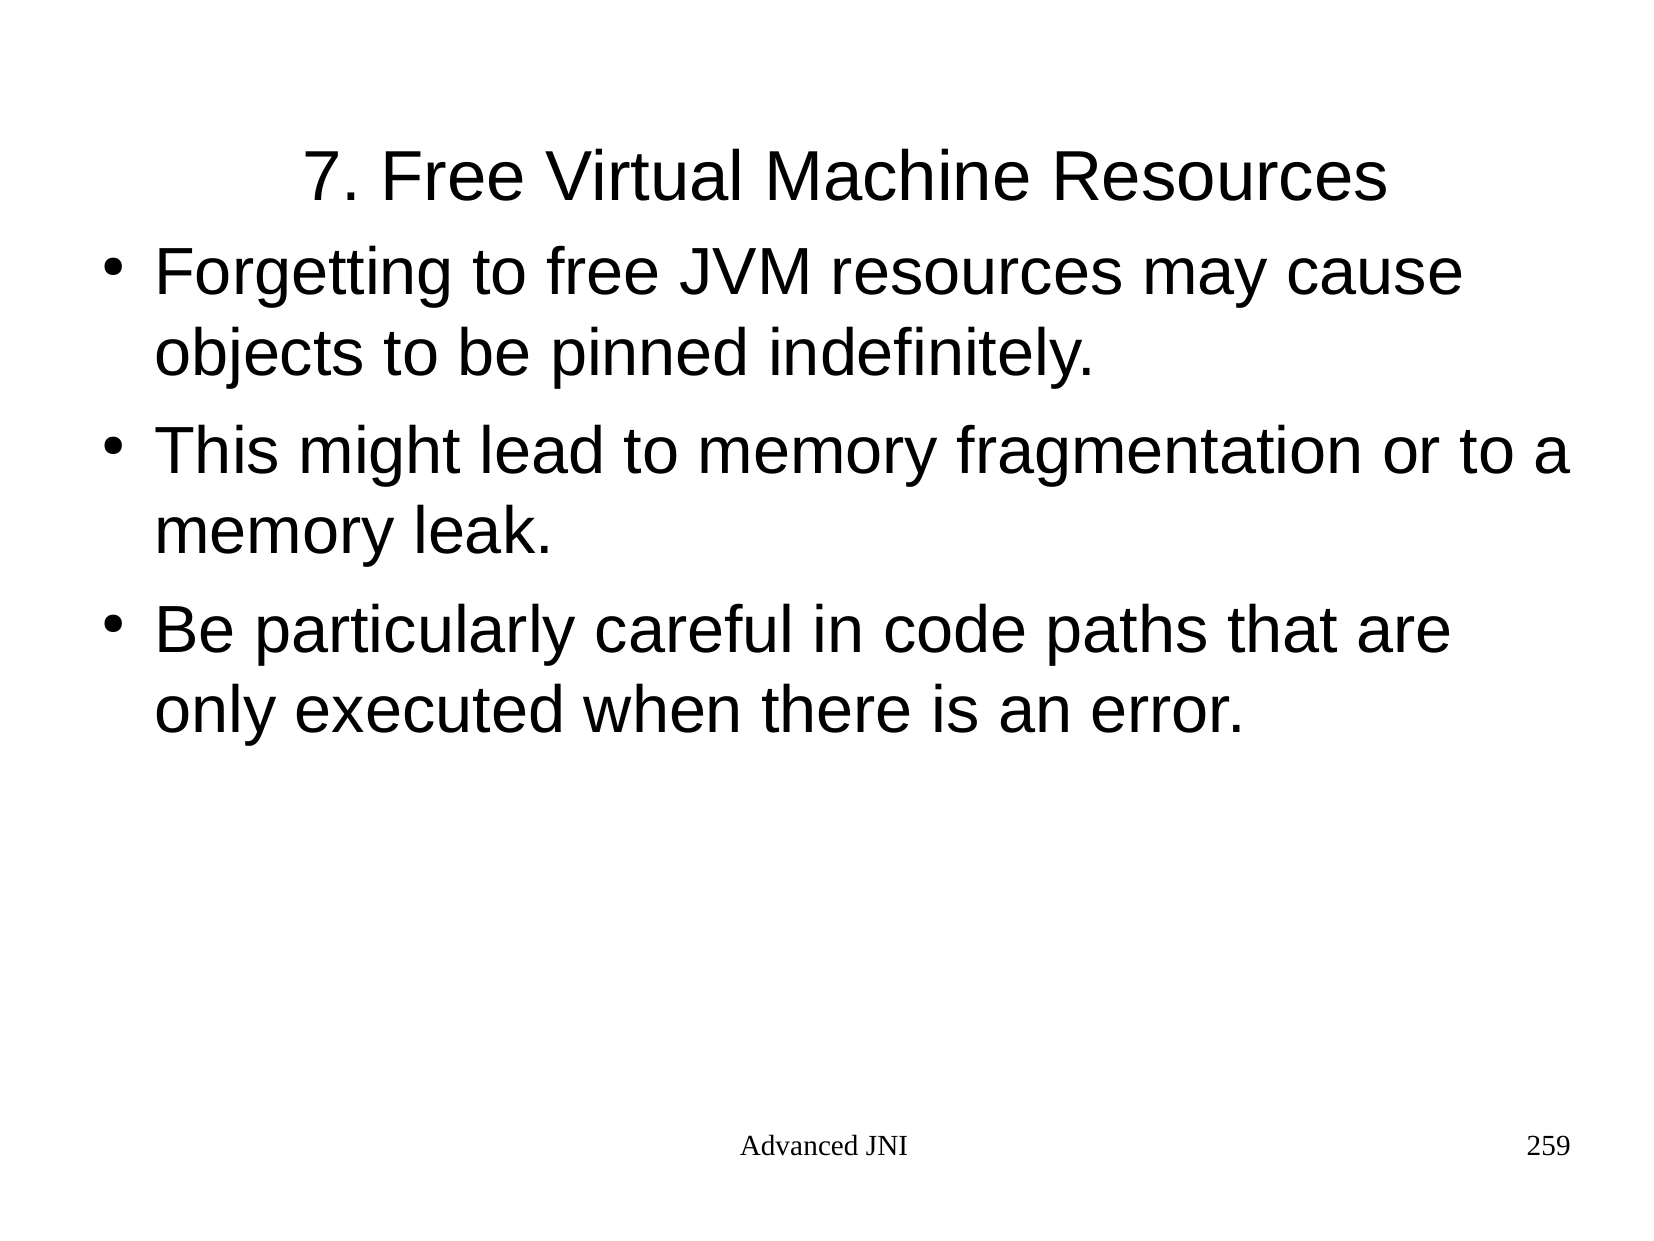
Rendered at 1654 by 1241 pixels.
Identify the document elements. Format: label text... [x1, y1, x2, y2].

title 7. Free Virtual Machine Resources [68, 116, 1599, 220]
list Forgetting to free JVM resources may cause objects to be pinned indefinitely. This might lead to memory fragmentation or to a memory leak. Be particularly careful in code paths that are only executed when there is an error. [68, 220, 1599, 1130]
